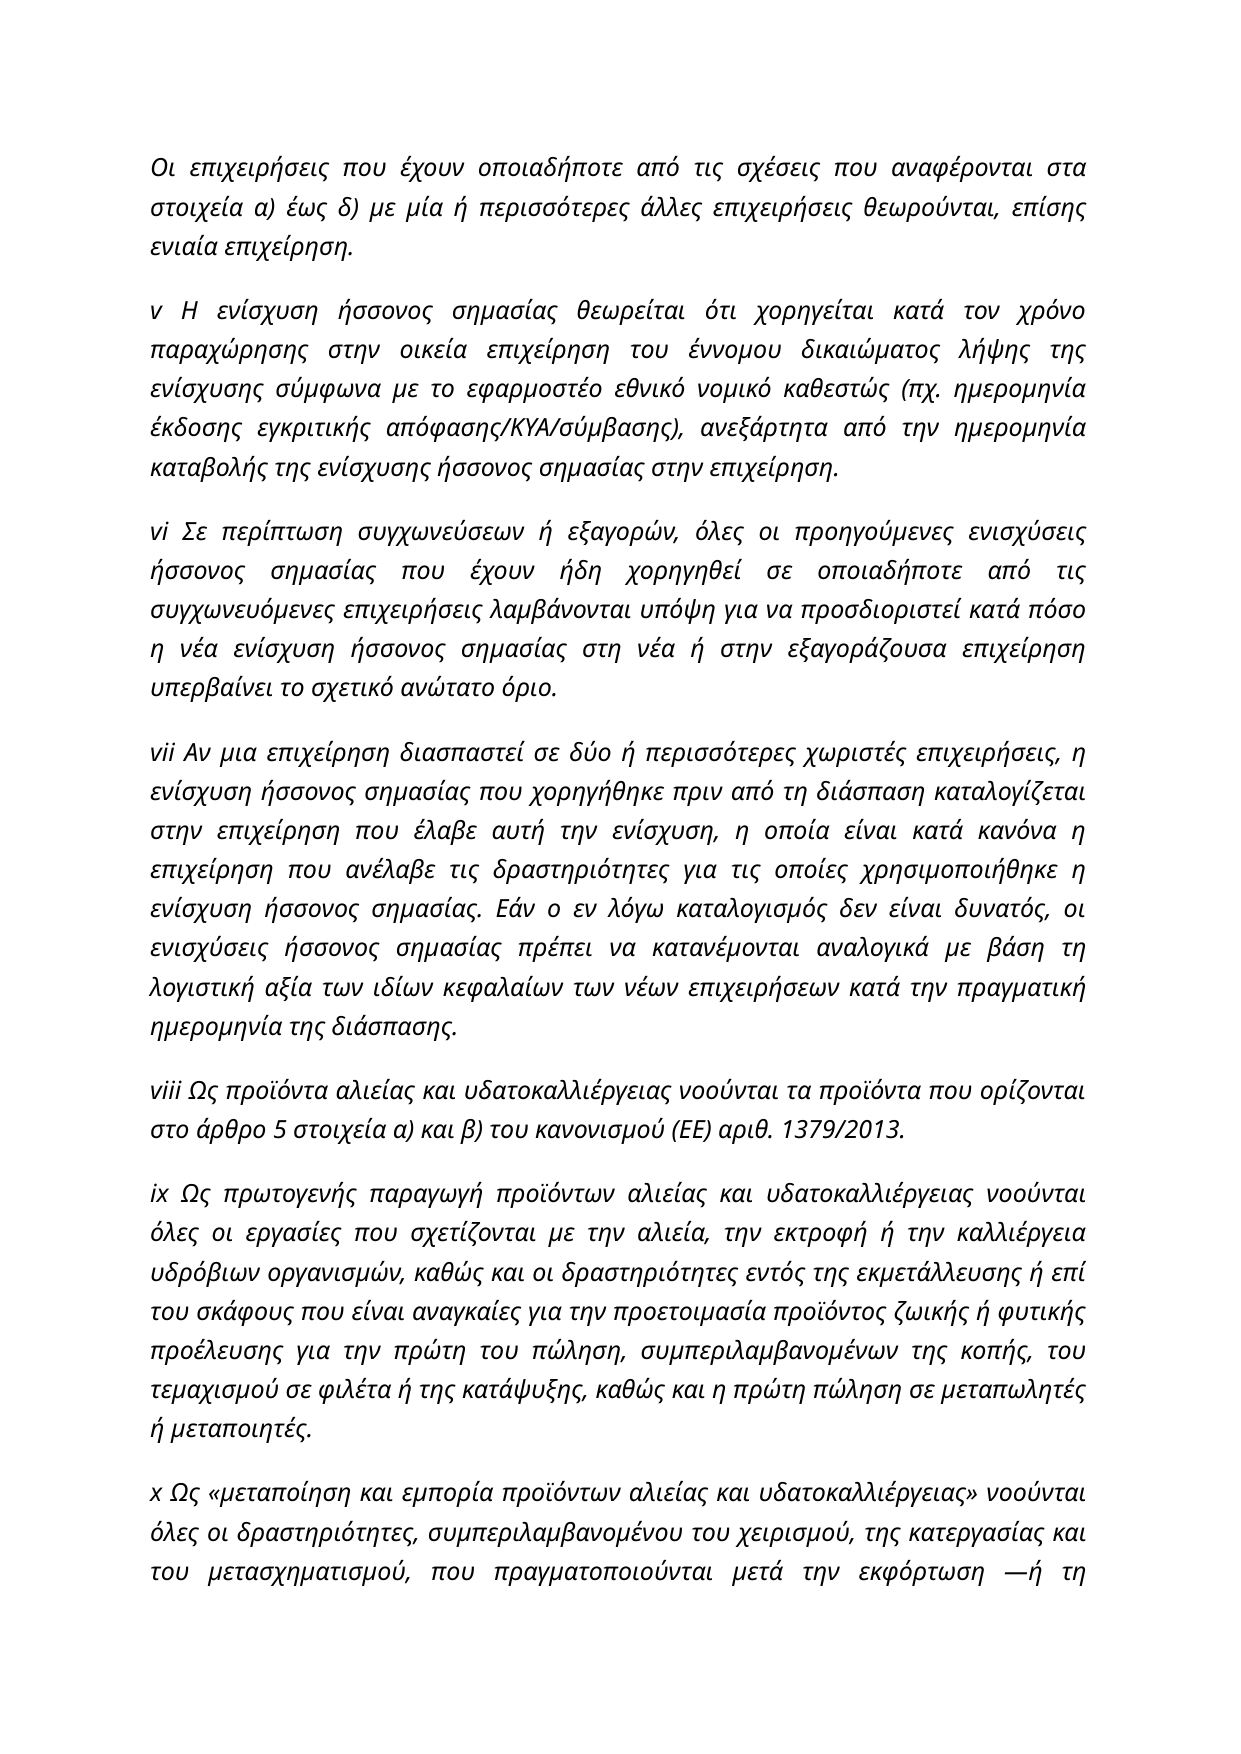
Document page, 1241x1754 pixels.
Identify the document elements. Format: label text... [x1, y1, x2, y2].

text v Η ενίσχυση ήσσονος σημασίας θεωρείται ότι χορηγείται κατά τον χρόνο παραχώρησης στην οικεία επιχείρηση του έννομου δικαιώματος λήψης της ενίσχυσης σύμφωνα με το εφαρμοστέο εθνικό νομικό καθεστώς (πχ. ημερομηνία έκδοσης εγκριτικής απόφασης/ΚΥΑ/σύμβασης), ανεξάρτητα από την ημερομηνία καταβολής της ενίσχυσης ήσσονος σημασίας στην επιχείρηση. [150, 292, 1090, 483]
text Οι επιχειρήσεις που έχουν οποιαδήποτε από τις σχέσεις που αναφέρονται στα στοιχεία α) έως δ) με μία ή περισσότερες άλλες επιχειρήσεις θεωρούνται, επίσης ενιαία επιχείρηση. [150, 150, 1090, 262]
text vii Αν μια επιχείρηση διασπαστεί σε δύο ή περισσότερες χωριστές επιχειρήσεις, η ενίσχυση ήσσονος σημασίας που χορηγήθηκε πριν από τη διάσπαση καταλογίζεται στην επιχείρηση που έλαβε αυτή την ενίσχυση, η οποία είναι κατά κανόνα η επιχείρηση που ανέλαβε τις δραστηριότητες για τις οποίες χρησιμοποιήθηκε η ενίσχυση ήσσονος σημασίας. Εάν ο εν λόγω καταλογισμός δεν είναι δυνατός, οι ενισχύσεις ήσσονος σημασίας πρέπει να κατανέμονται αναλογικά με βάση τη λογιστική αξία των ιδίων κεφαλαίων των νέων επιχειρήσεων κατά την πραγματική ημερομηνία της διάσπασης. [150, 734, 1090, 1042]
text viii Ως προϊόντα αλιείας και υδατοκαλλιέργειας νοούνται τα προϊόντα που ορίζονται στο άρθρο 5 στοιχεία α) και β) του κανονισμού (ΕΕ) αριθ. 1379/2013. [150, 1072, 1090, 1146]
text x Ως «μεταποίηση και εμπορία προϊόντων αλιείας και υδατοκαλλιέργειας» νοούνται όλες οι δραστηριότητες, συμπεριλαμβανομένου του χειρισμού, της κατεργασίας και του μετασχηματισμού, που πραγματοποιούνται μετά την εκφόρτωση —ή τη [150, 1475, 1090, 1587]
text ix Ως πρωτογενής παραγωγή προϊόντων αλιείας και υδατοκαλλιέργειας νοούνται όλες οι εργασίες που σχετίζονται με την αλιεία, την εκτροφή ή την καλλιέργεια υδρόβιων οργανισμών, καθώς και οι δραστηριότητες εντός της εκμετάλλευσης ή επί του σκάφους που είναι αναγκαίες για την προετοιμασία προϊόντος ζωικής ή φυτικής προέλευσης για την πρώτη του πώληση, συμπεριλαμβανομένων της κοπής, του τεμαχισμού σε φιλέτα ή της κατάψυξης, καθώς και η πρώτη πώληση σε μεταπωλητές ή μεταποιητές. [150, 1176, 1090, 1445]
text vi Σε περίπτωση συγχωνεύσεων ή εξαγορών, όλες οι προηγούμενες ενισχύσεις ήσσονος σημασίας που έχουν ήδη χορηγηθεί σε οποιαδήποτε από τις συγχωνευόμενες επιχειρήσεις λαμβάνονται υπόψη για να προσδιοριστεί κατά πόσο η νέα ενίσχυση ήσσονος σημασίας στη νέα ή στην εξαγοράζουσα επιχείρηση υπερβαίνει το σχετικό ανώτατο όριο. [150, 513, 1090, 704]
